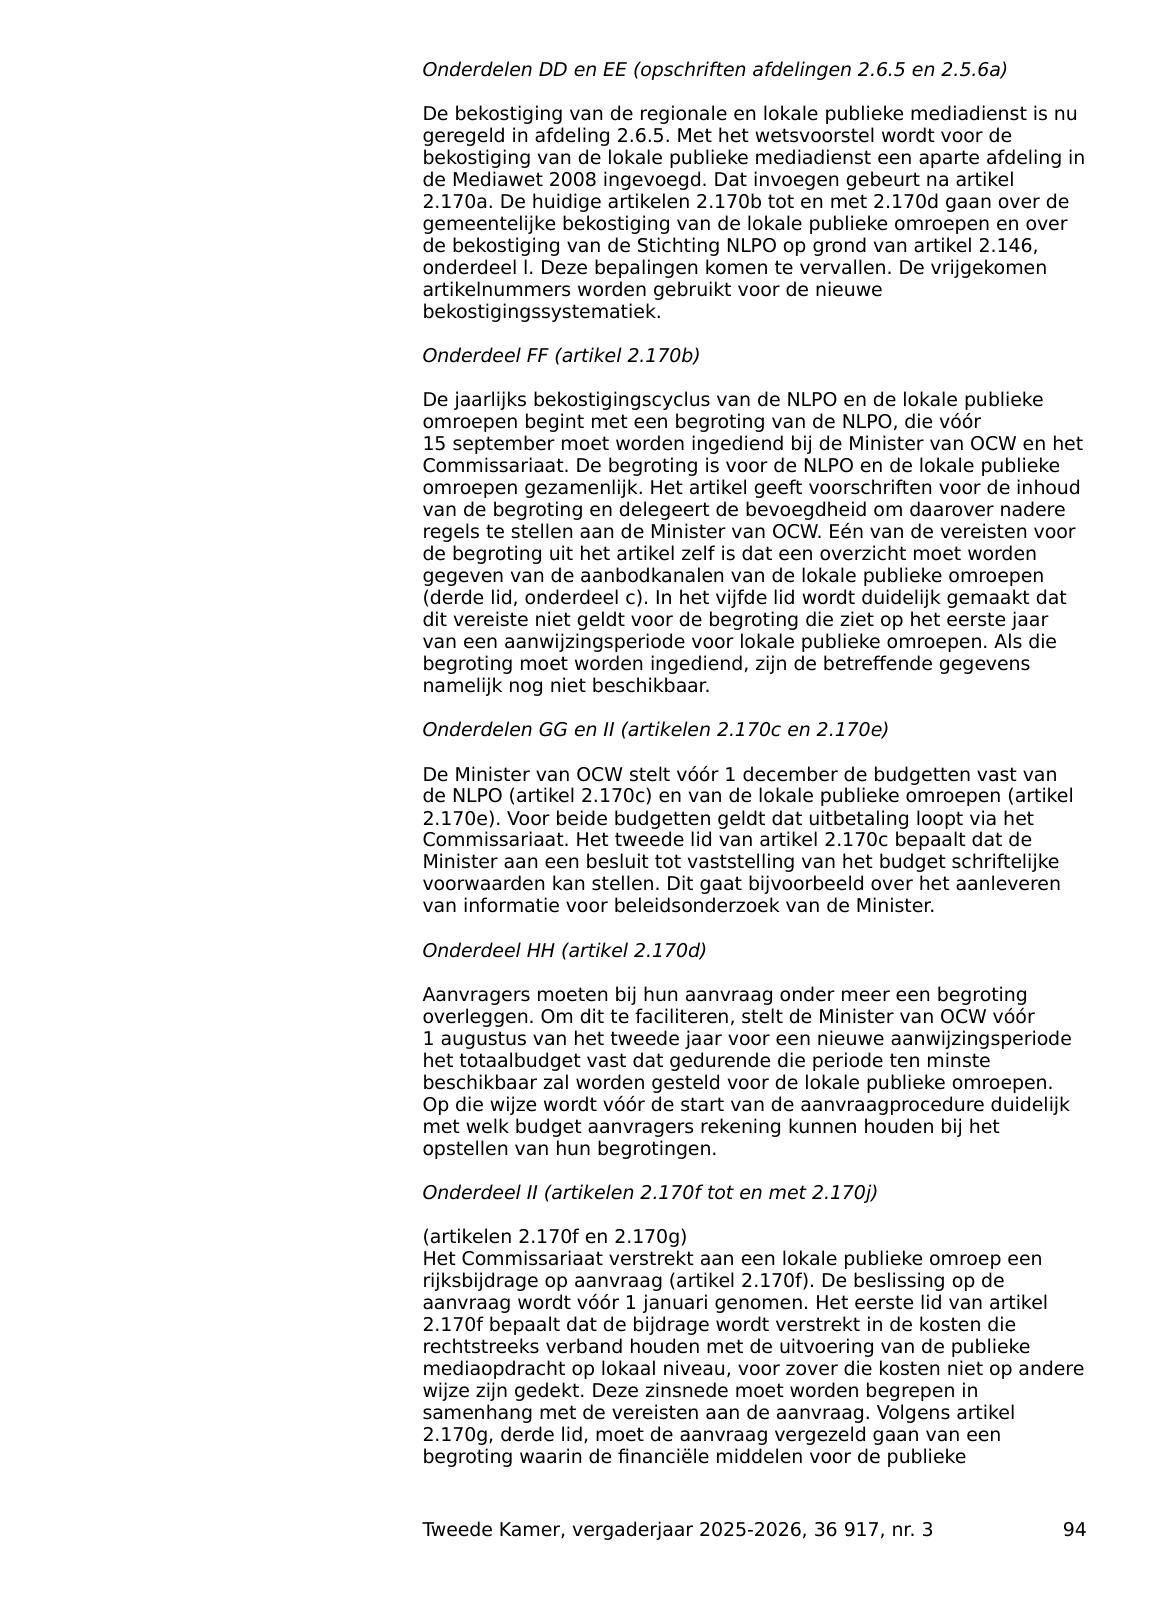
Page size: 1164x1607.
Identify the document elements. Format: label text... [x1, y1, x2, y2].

subtitle Onderdelen DD en EE (opschriften afdelingen 2.6.5 en 2.5.6a) [422, 59, 1087, 81]
text Aanvragers moeten bij hun aanvraag onder meer een begroting overleggen. Om dit te faciliteren, stelt de Minister van OCW vóór 1 augustus van het tweede jaar voor een nieuwe aanwijzingsperiode het totaalbudget vast dat gedurende die periode ten minste beschikbaar zal worden gesteld voor de lokale publieke omroepen. Op die wijze wordt vóór de start van de aanvraagprocedure duidelijk met welk budget aanvragers rekening kunnen houden bij het opstellen van hun begrotingen. [422, 984, 1087, 1159]
subtitle Onderdeel FF (artikel 2.170b) [422, 345, 1087, 367]
subtitle Onderdeel HH (artikel 2.170d) [422, 939, 1087, 961]
text Het Commissariaat verstrekt aan een lokale publieke omroep een rijksbijdrage op aanvraag (artikel 2.170f). De beslissing op de aanvraag wordt vóór 1 januari genomen. Het eerste lid van artikel 2.170f bepaalt dat de bijdrage wordt verstrekt in de kosten die rechtstreeks verband houden met de uitvoering van de publieke mediaopdracht op lokaal niveau, voor zover die kosten niet op andere wijze zijn gedekt. Deze zinsnede moet worden begrepen in samenhang met de vereisten aan de aanvraag. Volgens artikel 2.170g, derde lid, moet de aanvraag vergezeld gaan van een begroting waarin de financiële middelen voor de publieke [422, 1248, 1087, 1468]
subtitle Onderdeel II (artikelen 2.170f tot en met 2.170j) [422, 1182, 1087, 1204]
subtitle Onderdelen GG en II (artikelen 2.170c en 2.170e) [422, 719, 1087, 741]
text (artikelen 2.170f en 2.170g) [422, 1226, 1087, 1248]
text De jaarlijks bekostigingscyclus van de NLPO en de lokale publieke omroepen begint met een begroting van de NLPO, die vóór 15 september moet worden ingediend bij de Minister van OCW en het Commissariaat. De begroting is voor de NLPO en de lokale publieke omroepen gezamenlijk. Het artikel geeft voorschriften voor de inhoud van de begroting en delegeert de bevoegdheid om daarover nadere regels te stellen aan de Minister van OCW. Eén van de vereisten voor de begroting uit het artikel zelf is dat een overzicht moet worden gegeven van de aanbodkanalen van de lokale publieke omroepen (derde lid, onderdeel c). In het vijfde lid wordt duidelijk gemaakt dat dit vereiste niet geldt voor de begroting die ziet op het eerste jaar van een aanwijzingsperiode voor lokale publieke omroepen. Als die begroting moet worden ingediend, zijn de betreffende gegevens namelijk nog niet beschikbaar. [422, 389, 1087, 697]
text De Minister van OCW stelt vóór 1 december de budgetten vast van de NLPO (artikel 2.170c) en van de lokale publieke omroepen (artikel 2.170e). Voor beide budgetten geldt dat uitbetaling loopt via het Commissariaat. Het tweede lid van artikel 2.170c bepaalt dat de Minister aan een besluit tot vaststelling van het budget schriftelijke voorwaarden kan stellen. Dit gaat bijvoorbeeld over het aanleveren van informatie voor beleidsonderzoek van de Minister. [422, 763, 1087, 917]
text De bekostiging van de regionale en lokale publieke mediadienst is nu geregeld in afdeling 2.6.5. Met het wetsvoorstel wordt voor de bekostiging van de lokale publieke mediadienst een aparte afdeling in de Mediawet 2008 ingevoegd. Dat invoegen gebeurt na artikel 2.170a. De huidige artikelen 2.170b tot en met 2.170d gaan over de gemeentelijke bekostiging van de lokale publieke omroepen en over de bekostiging van de Stichting NLPO op grond van artikel 2.146, onderdeel l. Deze bepalingen komen te vervallen. De vrijgekomen artikelnummers worden gebruikt voor de nieuwe bekostigingssystematiek. [422, 103, 1087, 323]
